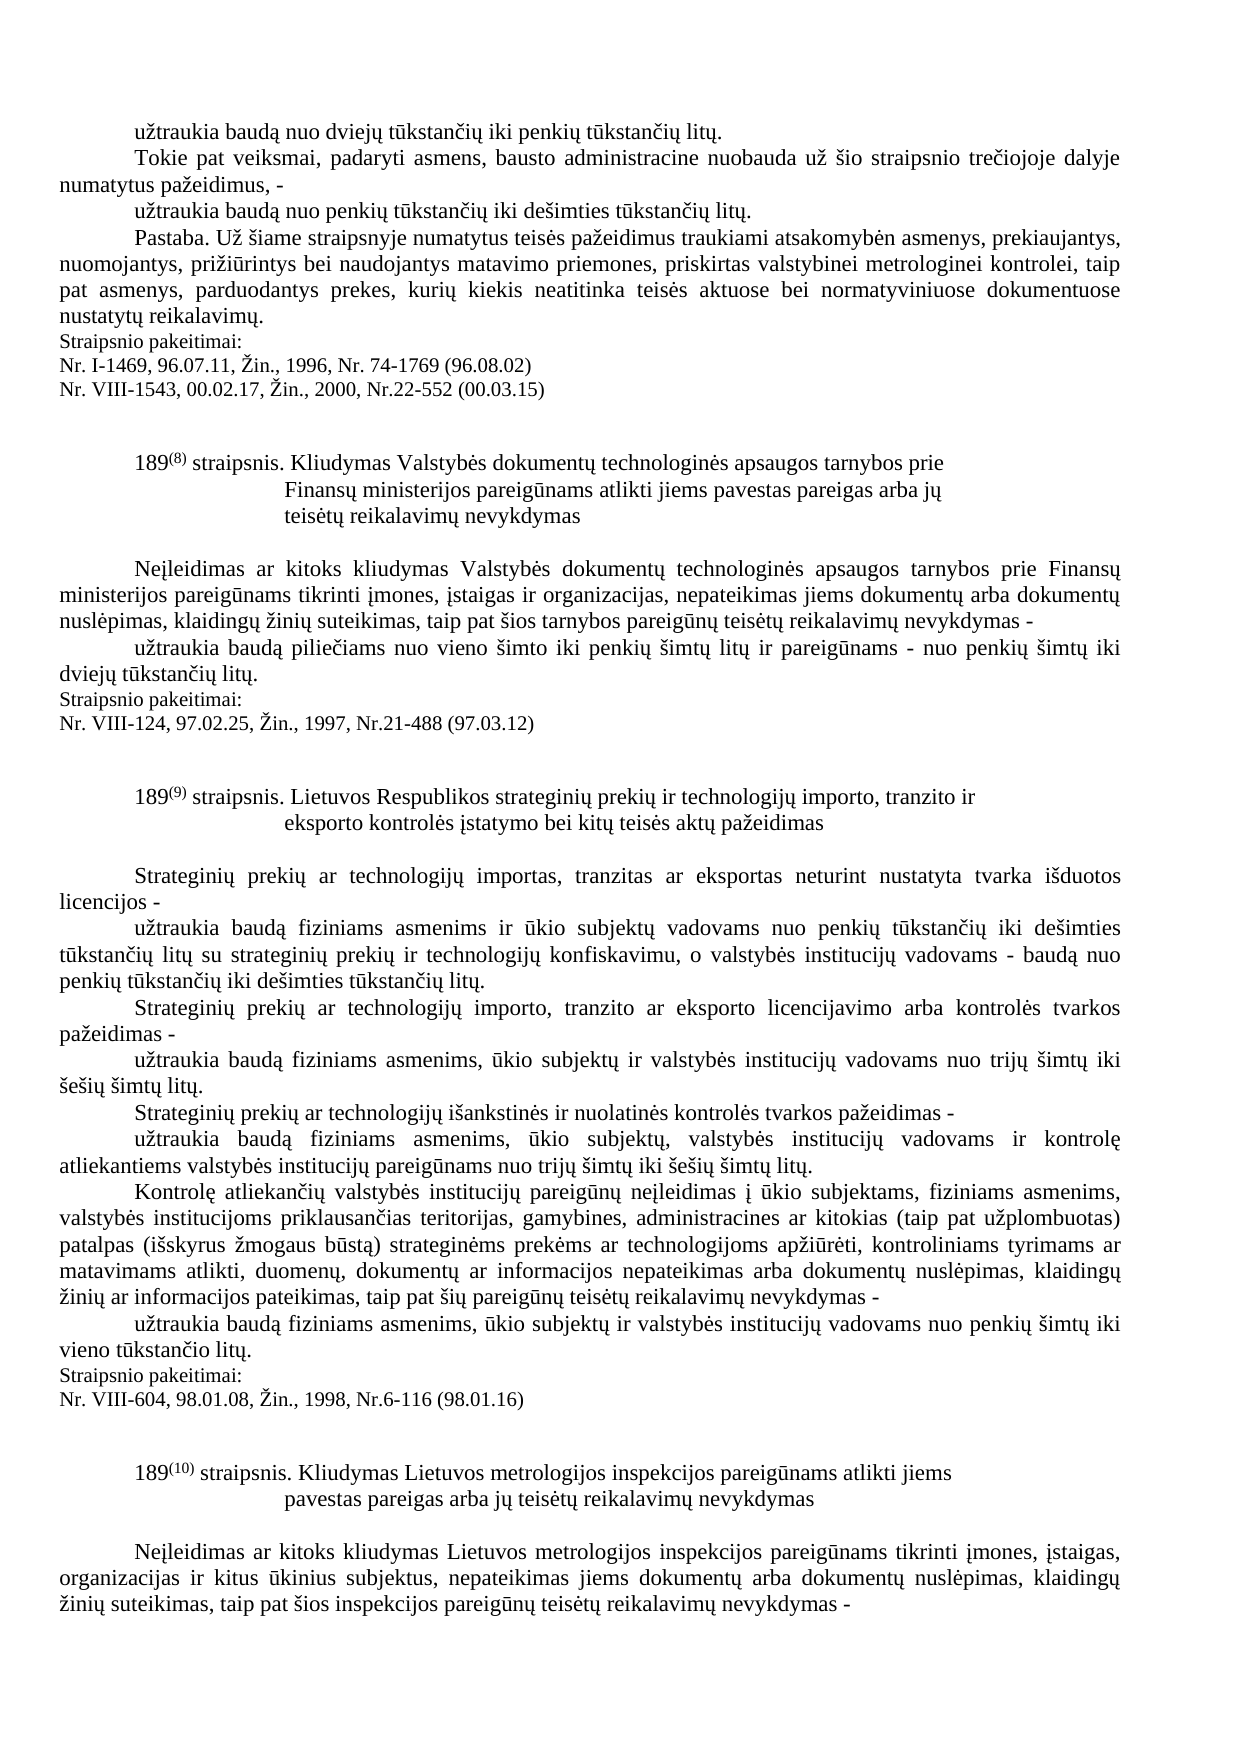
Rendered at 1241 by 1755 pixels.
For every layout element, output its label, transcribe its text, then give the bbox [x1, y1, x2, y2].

text pavestas pareigas arba jų teisėtų reikalavimų nevykdymas [209, 1485, 1122, 1511]
text Tokie pat veiksmai, padaryti asmens, bausto administracine nuobauda už šio straipsnio trečiojoje dalyje numatytus pažeidimus, - [59, 144, 1122, 197]
text Pastaba. Už šiame straipsnyje numatytus teisės pažeidimus traukiami atsakomybėn asmenys, prekiaujantys, nuomojantys, prižiūrintys bei naudojantys matavimo priemones, priskirtas valstybinei metrologinei kontrolei, taip pat asmenys, parduodantys prekes, kurių kiekis neatitinka teisės aktuose bei normatyviniuose dokumentuose nustatytų reikalavimų. [59, 223, 1122, 329]
text užtraukia baudą fiziniams asmenims, ūkio subjektų, valstybės institucijų vadovams ir kontrolę atliekantiems valstybės institucijų pareigūnams nuo trijų šimtų iki šešių šimtų litų. [59, 1125, 1122, 1178]
text Straipsnio pakeitimai: [59, 1362, 1122, 1387]
text eksporto kontrolės įstatymo bei kitų teisės aktų pažeidimas [284, 809, 1122, 835]
text užtraukia baudą fiziniams asmenims, ūkio subjektų ir valstybės institucijų vadovams nuo penkių šimtų iki vieno tūkstančio litų. [59, 1310, 1122, 1362]
text užtraukia baudą fiziniams asmenims, ūkio subjektų ir valstybės institucijų vadovams nuo trijų šimtų iki šešių šimtų litų. [59, 1046, 1122, 1099]
text Neįleidimas ar kitoks kliudymas Lietuvos metrologijos inspekcijos pareigūnams tikrinti įmones, įstaigas, organizacijas ir kitus ūkinius subjektus, nepateikimas jiems dokumentų arba dokumentų nuslėpimas, klaidingų žinių suteikimas, taip pat šios inspekcijos pareigūnų teisėtų reikalavimų nevykdymas - [59, 1538, 1122, 1617]
text teisėtų reikalavimų nevykdymas [284, 502, 1122, 528]
text užtraukia baudą nuo dviejų tūkstančių iki penkių tūkstančių litų. [59, 118, 1122, 144]
text 189(8) straipsnis. Kliudymas Valstybės dokumentų technologinės apsaugos tarnybos prie [59, 449, 1122, 476]
text Neįleidimas ar kitoks kliudymas Valstybės dokumentų technologinės apsaugos tarnybos prie Finansų ministerijos pareigūnams tikrinti įmones, įstaigas ir organizacijas, nepateikimas jiems dokumentų arba dokumentų nuslėpimas, klaidingų žinių suteikimas, taip pat šios tarnybos pareigūnų teisėtų reikalavimų nevykdymas - [59, 555, 1122, 634]
text 189(10) straipsnis. Kliudymas Lietuvos metrologijos inspekcijos pareigūnams atlikti jiems [59, 1459, 1122, 1485]
text užtraukia baudą fiziniams asmenims ir ūkio subjektų vadovams nuo penkių tūkstančių iki dešimties tūkstančių litų su strateginių prekių ir technologijų konfiskavimu, o valstybės institucijų vadovams - baudą nuo penkių tūkstančių iki dešimties tūkstančių litų. [59, 914, 1122, 993]
text Strateginių prekių ar technologijų išankstinės ir nuolatinės kontrolės tvarkos pažeidimas - [59, 1099, 1122, 1125]
text Nr. VIII-124, 97.02.25, Žin., 1997, Nr.21-488 (97.03.12) [59, 711, 1122, 734]
text Finansų ministerijos pareigūnams atlikti jiems pavestas pareigas arba jų [284, 476, 1122, 502]
text 189(9) straipsnis. Lietuvos Respublikos strateginių prekių ir technologijų importo, tranzito ir [134, 783, 1122, 809]
text Nr. VIII-1543, 00.02.17, Žin., 2000, Nr.22-552 (00.03.15) [59, 377, 1122, 401]
text Nr. VIII-604, 98.01.08, Žin., 1998, Nr.6-116 (98.01.16) [59, 1387, 1122, 1411]
text užtraukia baudą piliečiams nuo vieno šimto iki penkių šimtų litų ir pareigūnams - nuo penkių šimtų iki dviejų tūkstančių litų. [59, 634, 1122, 686]
text Kontrolę atliekančių valstybės institucijų pareigūnų neįleidimas į ūkio subjektams, fiziniams asmenims, valstybės institucijoms priklausančias teritorijas, gamybines, administracines ar kitokias (taip pat užplombuotas) patalpas (išskyrus žmogaus būstą) strateginėms prekėms ar technologijoms apžiūrėti, kontroliniams tyrimams ar matavimams atlikti, duomenų, dokumentų ar informacijos nepateikimas arba dokumentų nuslėpimas, klaidingų žinių ar informacijos pateikimas, taip pat šių pareigūnų teisėtų reikalavimų nevykdymas - [59, 1178, 1122, 1310]
text Strateginių prekių ar technologijų importo, tranzito ar eksporto licencijavimo arba kontrolės tvarkos pažeidimas - [59, 993, 1122, 1046]
text užtraukia baudą nuo penkių tūkstančių iki dešimties tūkstančių litų. [59, 197, 1122, 223]
text Straipsnio pakeitimai: [59, 329, 1122, 353]
text Nr. I-1469, 96.07.11, Žin., 1996, Nr. 74-1769 (96.08.02) [59, 353, 1122, 377]
text Strateginių prekių ar technologijų importas, tranzitas ar eksportas neturint nustatyta tvarka išduotos licencijos - [59, 862, 1122, 914]
text Straipsnio pakeitimai: [59, 686, 1122, 711]
